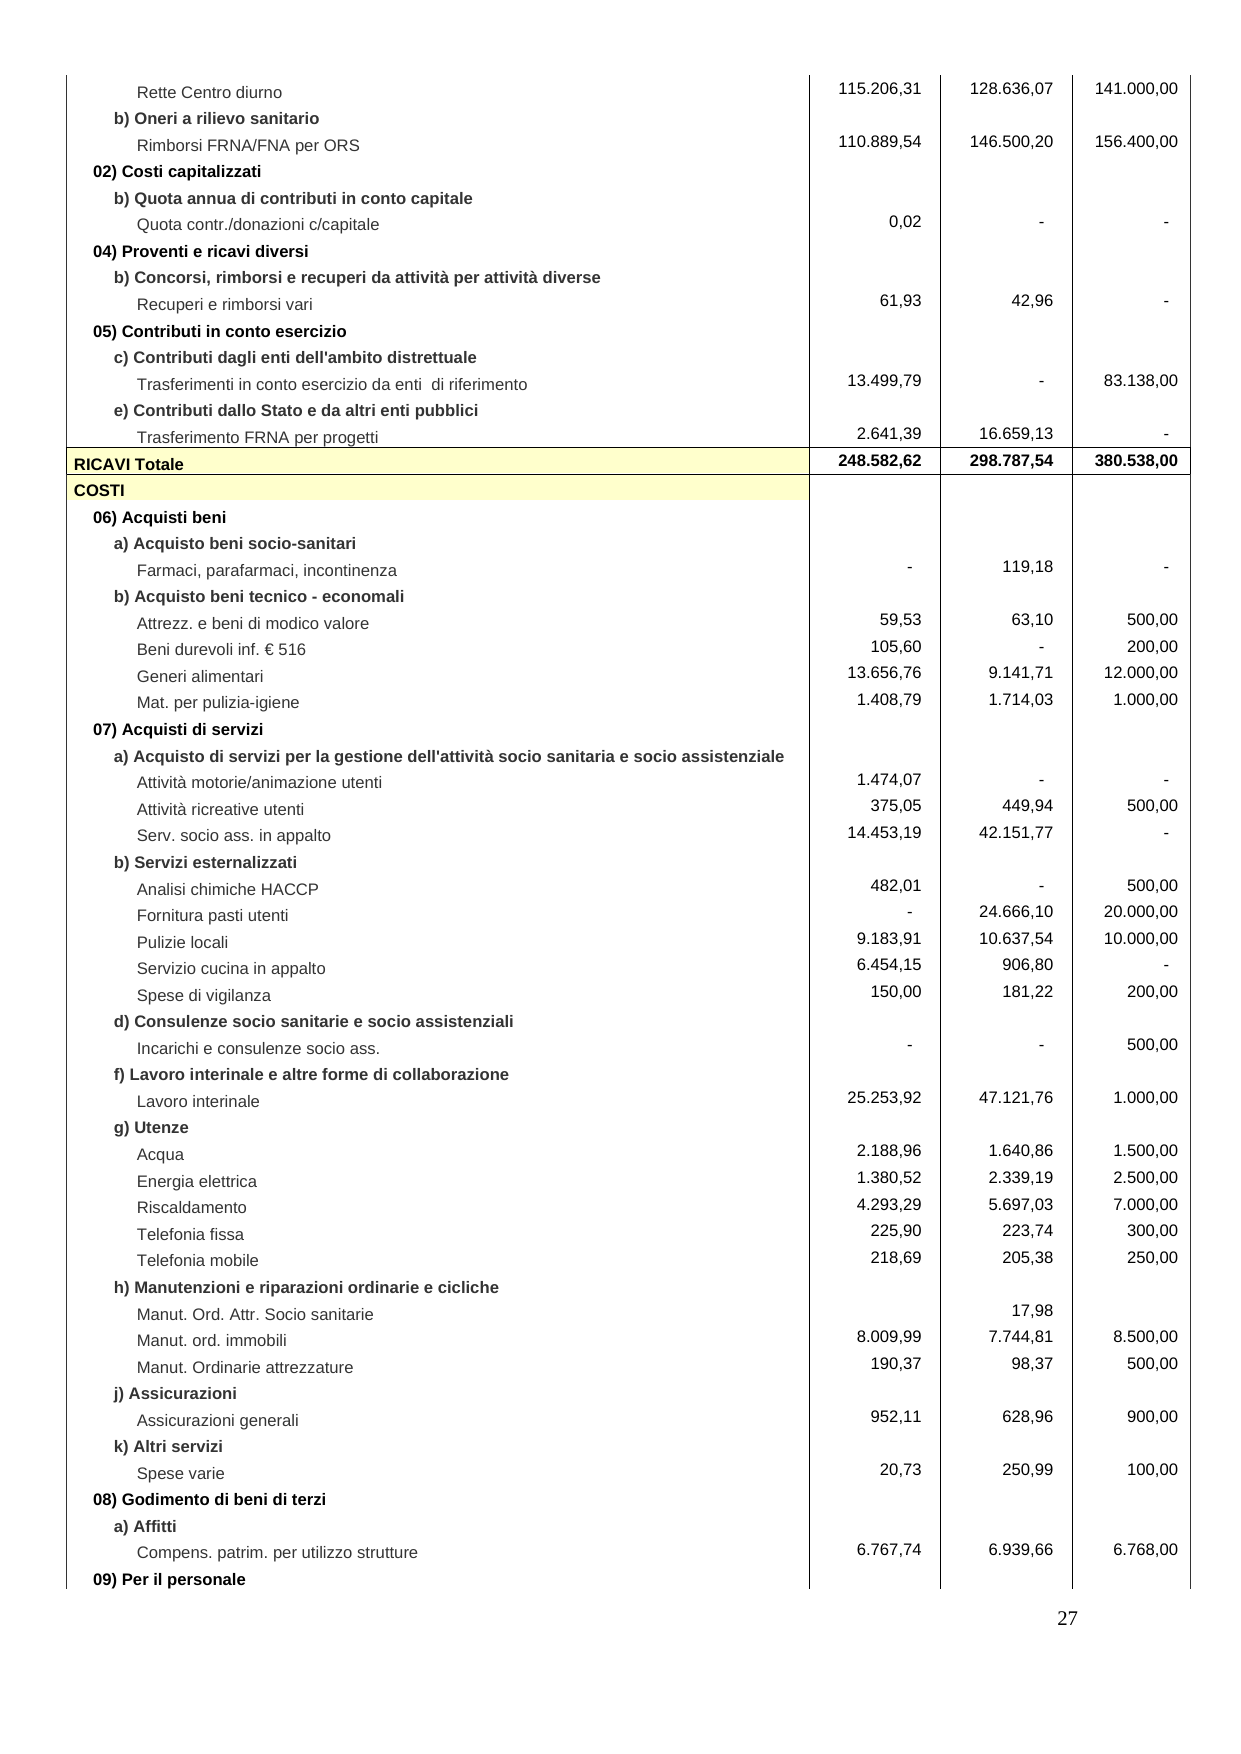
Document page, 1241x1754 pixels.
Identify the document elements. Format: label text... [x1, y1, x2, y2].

table_cell [106, 872, 129, 898]
table_cell [67, 1058, 86, 1084]
table_cell [106, 553, 129, 580]
table_cell Recuperi e rimborsi vari [129, 288, 809, 314]
table_cell [941, 1377, 1072, 1403]
table_cell [1073, 845, 1190, 872]
table_cell [86, 1084, 106, 1111]
table_cell 6.767,74 [810, 1536, 940, 1562]
table_cell 42,96 [941, 288, 1072, 314]
table_cell 250,99 [941, 1456, 1072, 1483]
table_cell [810, 475, 940, 500]
table_cell Attività ricreative utenti [129, 792, 809, 819]
table_cell [67, 1084, 86, 1111]
table_cell Riscaldamento [129, 1191, 809, 1217]
table_cell [67, 1191, 86, 1217]
table_cell - [1073, 420, 1190, 447]
table_cell [86, 1297, 106, 1323]
table_cell [810, 1563, 940, 1589]
table_cell Incarichi e consulenze socio ass. [129, 1031, 809, 1058]
table_cell 218,69 [810, 1244, 940, 1270]
table_cell - [941, 872, 1072, 898]
table_cell [1073, 500, 1190, 527]
table_cell [1073, 713, 1190, 739]
table_cell [86, 1244, 106, 1270]
table_cell [86, 1138, 106, 1164]
table_cell [67, 633, 86, 659]
table_cell [67, 500, 86, 527]
table_cell 08) Godimento di beni di terzi [86, 1483, 809, 1509]
table_cell 300,00 [1073, 1217, 1190, 1244]
table_cell [1073, 1058, 1190, 1084]
table_cell [86, 1005, 106, 1031]
table_cell 119,18 [941, 553, 1072, 580]
table_cell [67, 1164, 86, 1191]
table_cell [106, 1217, 129, 1244]
table_cell 105,60 [810, 633, 940, 659]
table_cell 25.253,92 [810, 1084, 940, 1111]
table_cell [106, 659, 129, 686]
table_cell 628,96 [941, 1403, 1072, 1430]
table_cell [810, 1270, 940, 1297]
table_cell [67, 1377, 86, 1403]
table_cell [1073, 580, 1190, 606]
table_cell [810, 580, 940, 606]
table_cell [106, 633, 129, 659]
table_cell [67, 659, 86, 686]
table_cell [106, 1244, 129, 1270]
table_cell [86, 1270, 106, 1297]
table_cell [106, 367, 129, 394]
table_cell [106, 925, 129, 952]
table_cell [86, 181, 106, 208]
table_cell 5.697,03 [941, 1191, 1072, 1217]
table_cell [106, 1536, 129, 1562]
table_cell 200,00 [1073, 978, 1190, 1005]
table_cell [810, 1058, 940, 1084]
table_cell [67, 1138, 86, 1164]
table_cell [86, 1164, 106, 1191]
table_cell a) Affitti [106, 1509, 809, 1536]
table_cell [106, 819, 129, 845]
table_cell [810, 1509, 940, 1536]
table_cell [941, 527, 1072, 553]
table_cell - [810, 1031, 940, 1058]
table_cell [941, 234, 1072, 261]
table_cell 1.000,00 [1073, 1084, 1190, 1111]
table_cell 07) Acquisti di servizi [86, 713, 809, 739]
table_cell 24.666,10 [941, 899, 1072, 925]
table_cell [67, 527, 86, 553]
table_cell 248.582,62 [810, 448, 940, 473]
table_cell [86, 633, 106, 659]
table_cell [106, 1084, 129, 1111]
table_cell [106, 420, 129, 447]
table_cell b) Oneri a rilievo sanitario [106, 102, 809, 128]
table_cell [86, 394, 106, 420]
table_cell Lavoro interinale [129, 1084, 809, 1111]
table_cell 42.151,77 [941, 819, 1072, 845]
table_cell 900,00 [1073, 1403, 1190, 1430]
table_cell [86, 872, 106, 898]
table_cell - [1073, 288, 1190, 314]
table_cell Spese di vigilanza [129, 978, 809, 1005]
table_cell [1073, 527, 1190, 553]
table_cell [67, 1005, 86, 1031]
table_cell [106, 899, 129, 925]
table_cell [86, 1111, 106, 1137]
table_cell [941, 1270, 1072, 1297]
table_cell [67, 1456, 86, 1483]
table_cell [86, 1377, 106, 1403]
table_cell 500,00 [1073, 606, 1190, 633]
table_cell 02) Costi capitalizzati [86, 155, 809, 181]
table_cell [810, 739, 940, 766]
table_cell [67, 606, 86, 633]
table_cell [86, 288, 106, 314]
table_cell 16.659,13 [941, 420, 1072, 447]
table_cell c) Contributi dagli enti dell'ambito distrettuale [106, 341, 809, 367]
table_cell [941, 261, 1072, 287]
table_cell [941, 1111, 1072, 1137]
table_cell [86, 1509, 106, 1536]
table_cell 200,00 [1073, 633, 1190, 659]
table_cell 181,22 [941, 978, 1072, 1005]
table_cell Mat. per pulizia-igiene [129, 686, 809, 712]
table_cell [67, 925, 86, 952]
table_cell [810, 713, 940, 739]
table_cell 8.500,00 [1073, 1324, 1190, 1350]
table_cell 141.000,00 [1073, 75, 1190, 102]
table_cell 17,98 [941, 1297, 1072, 1323]
table_cell [67, 1297, 86, 1323]
table_cell 2.339,19 [941, 1164, 1072, 1191]
table_cell [86, 978, 106, 1005]
table_cell [1073, 102, 1190, 128]
table_cell [86, 1058, 106, 1084]
table_cell 115.206,31 [810, 75, 940, 102]
table_cell [67, 872, 86, 898]
table_cell [86, 1350, 106, 1377]
table_cell [67, 1350, 86, 1377]
table_cell [810, 1111, 940, 1137]
table_cell RICAVI Totale [67, 448, 809, 473]
table_cell - [1073, 766, 1190, 792]
table_cell [106, 1403, 129, 1430]
table_cell Fornitura pasti utenti [129, 899, 809, 925]
table_cell [106, 1350, 129, 1377]
table_cell [1073, 1483, 1190, 1509]
table_cell [106, 1456, 129, 1483]
table_cell 1.408,79 [810, 686, 940, 712]
table_cell [1073, 314, 1190, 341]
table_cell e) Contributi dallo Stato e da altri enti pubblici [106, 394, 809, 420]
table_cell [941, 341, 1072, 367]
table_cell [67, 1563, 86, 1589]
table_cell [67, 128, 86, 155]
table_cell 7.000,00 [1073, 1191, 1190, 1217]
table_cell Attività motorie/animazione utenti [129, 766, 809, 792]
table_cell 13.656,76 [810, 659, 940, 686]
table_cell Quota contr./donazioni c/capitale [129, 208, 809, 234]
table_cell [810, 234, 940, 261]
table_cell 2.500,00 [1073, 1164, 1190, 1191]
table_cell Analisi chimiche HACCP [129, 872, 809, 898]
table_cell 500,00 [1073, 1031, 1190, 1058]
table_cell 906,80 [941, 952, 1072, 978]
table_cell [86, 659, 106, 686]
table_cell [941, 394, 1072, 420]
table_cell [67, 739, 86, 766]
table_cell [86, 1324, 106, 1350]
table_cell - [1073, 819, 1190, 845]
table_cell Servizio cucina in appalto [129, 952, 809, 978]
table_cell 482,01 [810, 872, 940, 898]
table_cell [67, 952, 86, 978]
table_cell - [941, 1031, 1072, 1058]
table_cell [106, 1191, 129, 1217]
table_cell [941, 500, 1072, 527]
table_cell [67, 1111, 86, 1137]
table_cell [1073, 475, 1190, 500]
table_cell 110.889,54 [810, 128, 940, 155]
table_cell 98,37 [941, 1350, 1072, 1377]
table_cell [67, 1324, 86, 1350]
table_cell [810, 261, 940, 287]
table_cell [67, 75, 86, 102]
table_cell 6.454,15 [810, 952, 940, 978]
table_cell [86, 1536, 106, 1562]
table_cell [941, 181, 1072, 208]
table_cell 150,00 [810, 978, 940, 1005]
table_cell 298.787,54 [941, 448, 1072, 473]
table_cell [941, 155, 1072, 181]
table_cell [67, 208, 86, 234]
table_cell [810, 1297, 940, 1323]
table_cell 1.714,03 [941, 686, 1072, 712]
table_cell 100,00 [1073, 1456, 1190, 1483]
table_cell 05) Contributi in conto esercizio [86, 314, 809, 341]
table_cell [86, 952, 106, 978]
table_cell 1.500,00 [1073, 1138, 1190, 1164]
table_cell 6.768,00 [1073, 1536, 1190, 1562]
table_cell Attrezz. e beni di modico valore [129, 606, 809, 633]
table_cell h) Manutenzioni e riparazioni ordinarie e cicliche [106, 1270, 809, 1297]
table_cell 14.453,19 [810, 819, 940, 845]
table_cell 2.188,96 [810, 1138, 940, 1164]
table_cell 1.000,00 [1073, 686, 1190, 712]
table_cell 47.121,76 [941, 1084, 1072, 1111]
table_cell [1073, 739, 1190, 766]
table_cell [106, 606, 129, 633]
table_cell [86, 1403, 106, 1430]
table_cell 156.400,00 [1073, 128, 1190, 155]
table_cell 1.640,86 [941, 1138, 1072, 1164]
table_cell 1.474,07 [810, 766, 940, 792]
table_cell [67, 792, 86, 819]
table_cell Manut. ord. immobili [129, 1324, 809, 1350]
table_cell [1073, 155, 1190, 181]
table_cell - [941, 633, 1072, 659]
table_cell 06) Acquisti beni [86, 500, 809, 527]
table_cell [941, 580, 1072, 606]
table_cell [1073, 1297, 1190, 1323]
table_cell [67, 420, 86, 447]
table_cell [86, 606, 106, 633]
table_cell [810, 527, 940, 553]
table_cell 128.636,07 [941, 75, 1072, 102]
table_cell 250,00 [1073, 1244, 1190, 1270]
table_cell [67, 819, 86, 845]
table_cell [86, 128, 106, 155]
table_cell Trasferimenti in conto esercizio da enti di riferimento [129, 367, 809, 394]
table_cell 9.141,71 [941, 659, 1072, 686]
table_cell [67, 261, 86, 287]
table_cell [67, 1483, 86, 1509]
table_cell - [810, 899, 940, 925]
table_cell [941, 314, 1072, 341]
table_cell 20.000,00 [1073, 899, 1190, 925]
table_cell 1.380,52 [810, 1164, 940, 1191]
table_cell 13.499,79 [810, 367, 940, 394]
table_cell [67, 1509, 86, 1536]
table_cell Assicurazioni generali [129, 1403, 809, 1430]
table_cell Spese varie [129, 1456, 809, 1483]
table_cell [86, 102, 106, 128]
table_cell [810, 500, 940, 527]
table_cell [106, 75, 129, 102]
table_cell [86, 75, 106, 102]
table_cell [106, 792, 129, 819]
table_cell [86, 341, 106, 367]
table_cell b) Concorsi, rimborsi e recuperi da attività per attività diverse [106, 261, 809, 287]
table_cell [67, 899, 86, 925]
table_cell [86, 1430, 106, 1456]
table_cell [941, 845, 1072, 872]
table_cell 4.293,29 [810, 1191, 940, 1217]
table_cell j) Assicurazioni [106, 1377, 809, 1403]
table_cell 6.939,66 [941, 1536, 1072, 1562]
table_cell [86, 580, 106, 606]
table_cell Trasferimento FRNA per progetti [129, 420, 809, 447]
table_cell [67, 1270, 86, 1297]
table_cell Pulizie locali [129, 925, 809, 952]
table_cell [86, 527, 106, 553]
table_cell [67, 1244, 86, 1270]
table_cell [67, 1217, 86, 1244]
table_cell [941, 1430, 1072, 1456]
table_cell [1073, 1270, 1190, 1297]
table_cell Manut. Ordinarie attrezzature [129, 1350, 809, 1377]
table_cell [86, 739, 106, 766]
table_cell [106, 766, 129, 792]
table_cell [106, 288, 129, 314]
table_cell [67, 394, 86, 420]
table_cell [810, 394, 940, 420]
table_cell [941, 1005, 1072, 1031]
table_cell - [1073, 553, 1190, 580]
table_cell 500,00 [1073, 792, 1190, 819]
table_cell [941, 1563, 1072, 1589]
table_cell 10.637,54 [941, 925, 1072, 952]
table_cell [67, 845, 86, 872]
table_cell 146.500,20 [941, 128, 1072, 155]
table_cell 20,73 [810, 1456, 940, 1483]
table_cell [1073, 341, 1190, 367]
table_cell [810, 155, 940, 181]
table_cell 0,02 [810, 208, 940, 234]
table_cell [106, 978, 129, 1005]
table_cell [86, 553, 106, 580]
table_cell [941, 1058, 1072, 1084]
table_cell 10.000,00 [1073, 925, 1190, 952]
table_cell Compens. patrim. per utilizzo strutture [129, 1536, 809, 1562]
table_cell [86, 1031, 106, 1058]
table_cell [1073, 261, 1190, 287]
table_cell 12.000,00 [1073, 659, 1190, 686]
table_cell f) Lavoro interinale e altre forme di collaborazione [106, 1058, 809, 1084]
table_cell [86, 367, 106, 394]
table_cell Manut. Ord. Attr. Socio sanitarie [129, 1297, 809, 1323]
table_cell 223,74 [941, 1217, 1072, 1244]
table_cell b) Acquisto beni tecnico - economali [106, 580, 809, 606]
table_cell [1073, 1563, 1190, 1589]
table_cell Beni durevoli inf. € 516 [129, 633, 809, 659]
table_cell Farmaci, parafarmaci, incontinenza [129, 553, 809, 580]
table_cell [1073, 1005, 1190, 1031]
table_cell [810, 1483, 940, 1509]
table_cell [67, 686, 86, 712]
table_cell [86, 899, 106, 925]
table_cell [86, 845, 106, 872]
table_cell 380.538,00 [1073, 448, 1190, 473]
table_cell [106, 1324, 129, 1350]
table_cell [67, 580, 86, 606]
table_cell [67, 102, 86, 128]
table_cell 7.744,81 [941, 1324, 1072, 1350]
table_cell [106, 952, 129, 978]
table_cell [106, 1164, 129, 1191]
table_cell [106, 686, 129, 712]
table_cell [67, 155, 86, 181]
table_cell - [810, 553, 940, 580]
table_cell [941, 713, 1072, 739]
table_cell [86, 261, 106, 287]
table_cell [67, 713, 86, 739]
table_cell [810, 1430, 940, 1456]
table_cell - [1073, 208, 1190, 234]
table_cell [67, 341, 86, 367]
table_cell [1073, 1509, 1190, 1536]
table_cell [86, 766, 106, 792]
table_cell [810, 1377, 940, 1403]
table_cell 2.641,39 [810, 420, 940, 447]
table_cell [106, 208, 129, 234]
table_cell [67, 234, 86, 261]
table_cell [1073, 181, 1190, 208]
table_cell b) Servizi esternalizzati [106, 845, 809, 872]
table_cell - [941, 208, 1072, 234]
table_cell a) Acquisto beni socio-sanitari [106, 527, 809, 553]
table_cell [67, 1430, 86, 1456]
table_cell [1073, 1430, 1190, 1456]
table_cell [1073, 234, 1190, 261]
table_cell [941, 102, 1072, 128]
table_cell [67, 288, 86, 314]
table_cell [810, 845, 940, 872]
table_cell Serv. socio ass. in appalto [129, 819, 809, 845]
table_cell [67, 978, 86, 1005]
table_cell [106, 1138, 129, 1164]
table_cell 63,10 [941, 606, 1072, 633]
table_cell g) Utenze [106, 1111, 809, 1137]
table_cell [67, 367, 86, 394]
table_cell 8.009,99 [810, 1324, 940, 1350]
table_cell 83.138,00 [1073, 367, 1190, 394]
table_cell [67, 766, 86, 792]
table_cell 225,90 [810, 1217, 940, 1244]
table_cell 59,53 [810, 606, 940, 633]
table_cell 500,00 [1073, 1350, 1190, 1377]
table_cell [86, 819, 106, 845]
table_cell 205,38 [941, 1244, 1072, 1270]
table_cell [86, 792, 106, 819]
table_cell Rimborsi FRNA/FNA per ORS [129, 128, 809, 155]
table_cell 449,94 [941, 792, 1072, 819]
table_cell [106, 1031, 129, 1058]
table_cell d) Consulenze socio sanitarie e socio assistenziali [106, 1005, 809, 1031]
table_cell [86, 686, 106, 712]
table_cell [106, 128, 129, 155]
table_cell [1073, 1111, 1190, 1137]
table_cell [86, 1191, 106, 1217]
table_cell 375,05 [810, 792, 940, 819]
table_cell [941, 739, 1072, 766]
table_cell [810, 102, 940, 128]
table_cell [941, 1483, 1072, 1509]
table_cell [941, 1509, 1072, 1536]
table_cell [86, 925, 106, 952]
table_cell Generi alimentari [129, 659, 809, 686]
table_cell [86, 1456, 106, 1483]
table_cell [810, 1005, 940, 1031]
table_cell [86, 208, 106, 234]
table_cell [67, 1403, 86, 1430]
table_cell [106, 1297, 129, 1323]
table_cell Acqua [129, 1138, 809, 1164]
table_cell a) Acquisto di servizi per la gestione dell'attività socio sanitaria e socio assistenziale [106, 739, 809, 766]
table_cell [1073, 1377, 1190, 1403]
table_cell 190,37 [810, 1350, 940, 1377]
table_cell Energia elettrica [129, 1164, 809, 1191]
table_cell 09) Per il personale [86, 1563, 809, 1589]
table_cell 04) Proventi e ricavi diversi [86, 234, 809, 261]
table_cell [941, 475, 1072, 500]
table_cell [67, 314, 86, 341]
table_cell k) Altri servizi [106, 1430, 809, 1456]
table_cell [810, 341, 940, 367]
table_cell [810, 181, 940, 208]
table_cell 61,93 [810, 288, 940, 314]
table_cell [67, 1536, 86, 1562]
table_cell - [941, 766, 1072, 792]
table_cell 952,11 [810, 1403, 940, 1430]
table_cell - [941, 367, 1072, 394]
table_cell 500,00 [1073, 872, 1190, 898]
table_cell [810, 314, 940, 341]
table_cell [67, 553, 86, 580]
table_cell [86, 420, 106, 447]
table_cell [1073, 394, 1190, 420]
table_cell b) Quota annua di contributi in conto capitale [106, 181, 809, 208]
table_cell - [1073, 952, 1190, 978]
table_cell [86, 1217, 106, 1244]
table_cell [67, 1031, 86, 1058]
table_cell Telefonia mobile [129, 1244, 809, 1270]
table_cell 9.183,91 [810, 925, 940, 952]
table_cell Telefonia fissa [129, 1217, 809, 1244]
table_cell COSTI [67, 475, 809, 500]
table_cell Rette Centro diurno [129, 75, 809, 102]
table_cell [67, 181, 86, 208]
